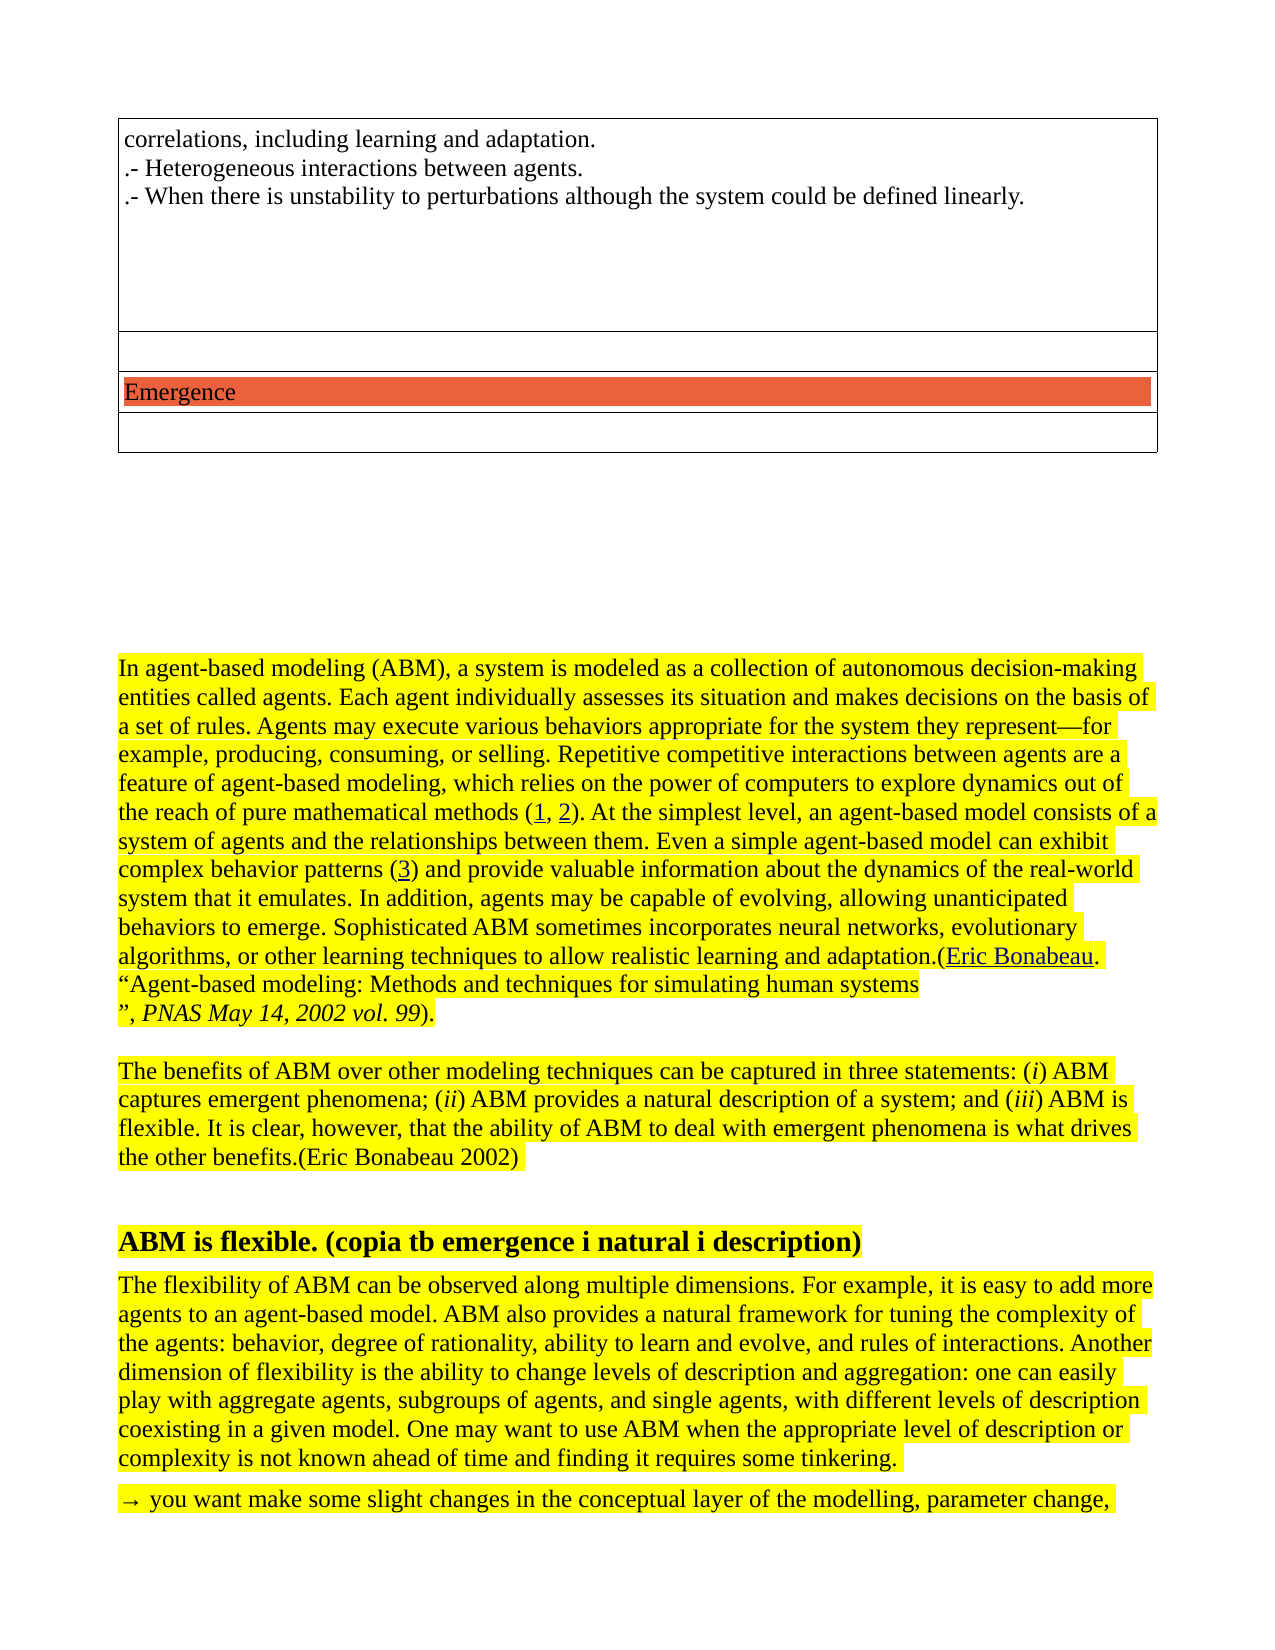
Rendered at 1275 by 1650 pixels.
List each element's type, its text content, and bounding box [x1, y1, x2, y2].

text The benefits of ABM over other modeling techniques can be captured in three statements: (i) ABM captures emergent phenomena; (ii) ABM provides a natural description of a system; and (iii) ABM is flexible. It is clear, however, that the ability of ABM to deal with emergent phenomena is what drives the other benefits.(Eric Bonabeau 2002) [118, 1056, 1157, 1171]
text In agent-based modeling (ABM), a system is modeled as a collection of autonomous decision-making entities called agents. Each agent individually assesses its situation and makes decisions on the basis of a set of rules. Agents may execute various behaviors appropriate for the system they represent—for example, producing, consuming, or selling. Repetitive competitive interactions between agents are a feature of agent-based modeling, which relies on the power of computers to explore dynamics out of the reach of pure mathematical methods (1, 2). At the simplest level, an agent-based model consists of a system of agents and the relationships between them. Even a simple agent-based model can exhibit complex behavior patterns (3) and provide valuable information about the dynamics of the real-world system that it emulates. In addition, agents may be capable of evolving, allowing unanticipated behaviors to emerge. Sophisticated ABM sometimes incorporates neural networks, evolutionary algorithms, or other learning techniques to allow realistic learning and adaptation.(Eric Bonabeau. “Agent-based modeling: Methods and techniques for simulating human systems [118, 653, 1157, 998]
text → you want make some slight changes in the conceptual layer of the modelling, parameter change, [118, 1484, 1157, 1513]
table_cell [119, 413, 1157, 452]
text ”, PNAS May 14, 2002 vol. 99). [118, 998, 1157, 1027]
table_cell correlations, including learning and adaptation. .- Heterogeneous interactions between agents. .- When there is unstability to perturbations although the system could be defined linearly. [119, 119, 1157, 331]
subtitle ABM is flexible. (copia tb emergence i natural i description) [118, 1224, 1157, 1258]
table_cell Emergence [119, 372, 1157, 412]
text The flexibility of ABM can be observed along multiple dimensions. For example, it is easy to add more agents to an agent-based model. ABM also provides a natural framework for tuning the complexity of the agents: behavior, degree of rationality, ability to learn and evolve, and rules of interactions. Another dimension of flexibility is the ability to change levels of description and aggregation: one can easily play with aggregate agents, subgroups of agents, and single agents, with different levels of description coexisting in a given model. One may want to use ABM when the appropriate level of description or complexity is not known ahead of time and finding it requires some tinkering. [118, 1271, 1157, 1472]
table_cell [119, 332, 1157, 371]
